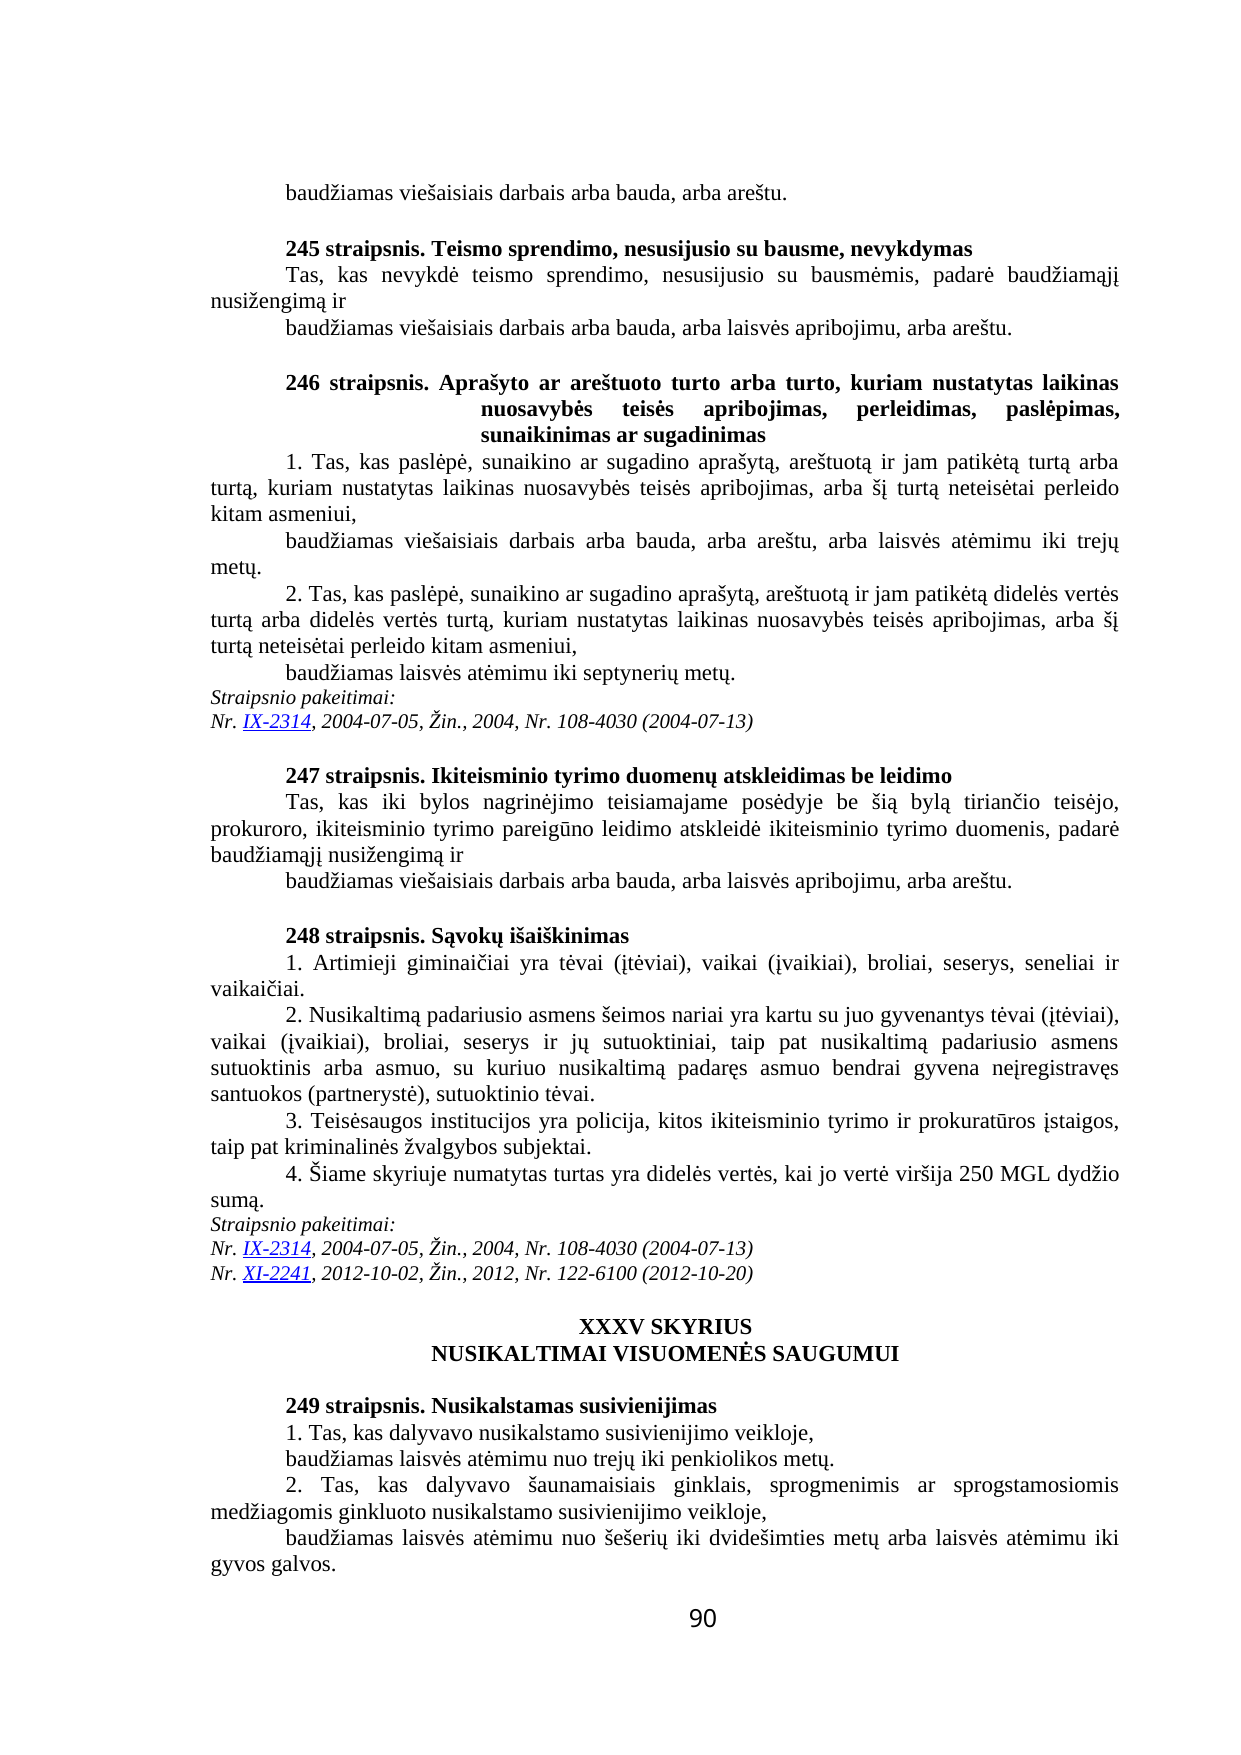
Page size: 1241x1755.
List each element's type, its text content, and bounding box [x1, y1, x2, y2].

text Straipsnio pakeitimai: [210, 685, 1120, 709]
text Nr. IX-2314, 2004-07-05, Žin., 2004, Nr. 108-4030 (2004-07-13) [210, 1236, 1120, 1260]
text Straipsnio pakeitimai: [210, 1212, 1120, 1236]
text 4. Šiame skyriuje numatytas turtas yra didelės vertės, kai jo vertė viršija 250 MGL dydžio sumą. [210, 1159, 1120, 1212]
text baudžiamas laisvės atėmimu nuo trejų iki penkiolikos metų. [210, 1445, 1120, 1471]
text 2. Tas, kas paslėpė, sunaikino ar sugadino aprašytą, areštuotą ir jam patikėtą didelės vertės turtą arba didelės vertės turtą, kuriam nustatytas laikinas nuosavybės teisės apribojimas, arba šį turtą neteisėtai perleido kitam asmeniui, [210, 579, 1120, 659]
text baudžiamas viešaisiais darbais arba bauda, arba areštu. [210, 179, 1120, 206]
text 1. Artimieji giminaičiai yra tėvai (įtėviai), vaikai (įvaikiai), broliai, seserys, seneliai ir vaikaičiai. [210, 949, 1120, 1001]
text Nr. XI-2241, 2012-10-02, Žin., 2012, Nr. 122-6100 (2012-10-20) [210, 1260, 1120, 1284]
text baudžiamas viešaisiais darbais arba bauda, arba laisvės apribojimu, arba areštu. [210, 867, 1120, 894]
text Tas, kas iki bylos nagrinėjimo teisiamajame posėdyje be šią bylą tiriančio teisėjo, prokuroro, ikiteisminio tyrimo pareigūno leidimo atskleidė ikiteisminio tyrimo duomenis, padarė baudžiamąjį nusižengimą ir [210, 788, 1120, 867]
text Tas, kas nevykdė teismo sprendimo, nesusijusio su bausmėmis, padarė baudžiamąjį nusižengimą ir [210, 261, 1120, 314]
text 1. Tas, kas dalyvavo nusikalstamo susivienijimo veikloje, [210, 1419, 1120, 1445]
text baudžiamas viešaisiais darbais arba bauda, arba laisvės apribojimu, arba areštu. [210, 314, 1120, 340]
text 2. Nusikaltimą padariusio asmens šeimos nariai yra kartu su juo gyvenantys tėvai (įtėviai), vaikai (įvaikiai), broliai, seserys ir jų sutuoktiniai, taip pat nusikaltimą padariusio asmens sutuoktinis arba asmuo, su kuriuo nusikaltimą padaręs asmuo bendrai gyvena neįregistravęs santuokos (partnerystė), sutuoktinio tėvai. [210, 1001, 1120, 1107]
text Nr. IX-2314, 2004-07-05, Žin., 2004, Nr. 108-4030 (2004-07-13) [210, 709, 1120, 733]
text 245 straipsnis. Teismo sprendimo, nesusijusio su bausme, nevykdymas [210, 234, 1120, 261]
text baudžiamas viešaisiais darbais arba bauda, arba areštu, arba laisvės atėmimu iki trejų metų. [210, 527, 1120, 579]
text 246 straipsnis. Aprašyto ar areštuoto turto arba turto, kuriam nustatytas laikinas nuosavybės teisės apribojimas, perleidimas, paslėpimas, sunaikinimas ar sugadinimas [285, 369, 1120, 448]
text 247 straipsnis. Ikiteisminio tyrimo duomenų atskleidimas be leidimo [210, 762, 1120, 788]
text 248 straipsnis. Sąvokų išaiškinimas [210, 922, 1120, 949]
text 2. Tas, kas dalyvavo šaunamaisiais ginklais, sprogmenimis ar sprogstamosiomis medžiagomis ginkluoto nusikalstamo susivienijimo veikloje, [210, 1471, 1120, 1524]
text 249 straipsnis. Nusikalstamas susivienijimas [210, 1392, 1120, 1419]
text 1. Tas, kas paslėpė, sunaikino ar sugadino aprašytą, areštuotą ir jam patikėtą turtą arba turtą, kuriam nustatytas laikinas nuosavybės teisės apribojimas, arba šį turtą neteisėtai perleido kitam asmeniui, [210, 448, 1120, 527]
text NUSIKALTIMAI VISUOMENĖS SAUGUMUI [210, 1339, 1120, 1366]
text 3. Teisėsaugos institucijos yra policija, kitos ikiteisminio tyrimo ir prokuratūros įstaigos, taip pat kriminalinės žvalgybos subjektai. [210, 1107, 1120, 1159]
subtitle XXXV SKYRIUS [210, 1313, 1120, 1339]
text baudžiamas laisvės atėmimu nuo šešerių iki dvidešimties metų arba laisvės atėmimu iki gyvos galvos. [210, 1524, 1120, 1577]
text baudžiamas laisvės atėmimu iki septynerių metų. [210, 659, 1120, 685]
